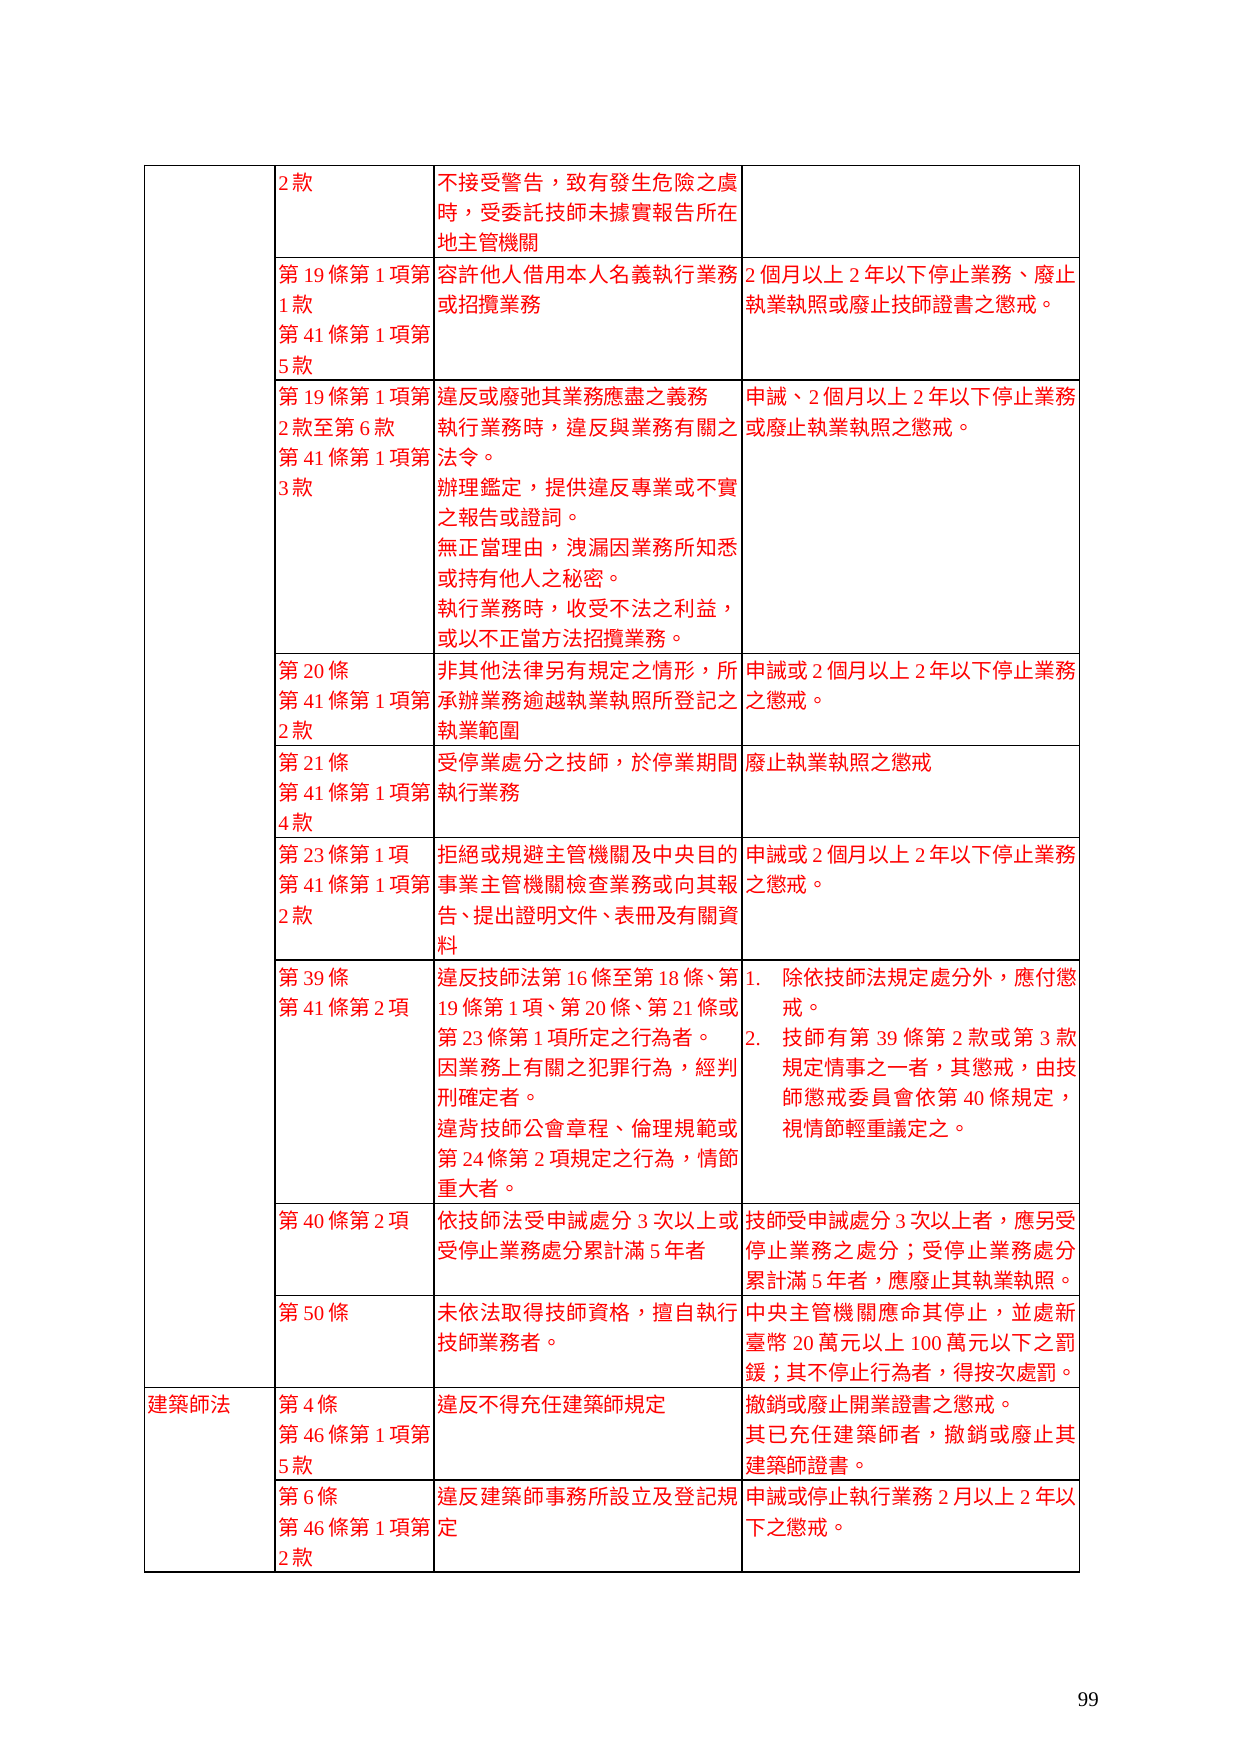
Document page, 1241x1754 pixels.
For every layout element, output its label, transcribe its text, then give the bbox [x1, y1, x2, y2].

table_cell 拒絕或規避主管機關及中央目的事業主管機關檢查業務或向其報告、提出證明文件、表冊及有關資料 [435, 838, 741, 959]
table_cell 違反不得充任建築師規定 [435, 1388, 741, 1479]
table_cell 不接受警告，致有發生危險之虞時，受委託技師未據實報告所在地主管機關 [435, 166, 741, 257]
table_cell 申誡、2個月以上2年以下停止業務或廢止執業執照之懲戒。 [743, 381, 1079, 652]
table_cell [743, 166, 1079, 257]
table_cell 第6條 第46條第1項第2款 [276, 1481, 433, 1571]
table_cell 第4條 第46條第1項第5款 [276, 1388, 433, 1479]
table_cell 第19條第1項第1款 第41條第1項第5款 [276, 258, 433, 379]
table_cell 建築師法 [145, 1388, 274, 1571]
table_cell 違反技師法第16條至第18條、第19條第1項、第20條、第21條或第23條第1項所定之行為者。 因業務上有關之犯罪行為，經判刑確定者。 違背技師公會章程、倫理規範或第24條第2項規定之行為，情節重大者。 [435, 961, 741, 1202]
table_cell 廢止執業執照之懲戒 [743, 746, 1079, 837]
table_cell 受停業處分之技師，於停業期間執行業務 [435, 746, 741, 837]
table_cell 容許他人借用本人名義執行業務或招攬業務 [435, 258, 741, 379]
table_cell 第50條 [276, 1296, 433, 1387]
table_cell 技師受申誡處分3次以上者，應另受停止業務之處分；受停止業務處分累計滿5年者，應廢止其執業執照。 [743, 1204, 1079, 1295]
table_cell 申誡或2個月以上2年以下停止業務之懲戒。 [743, 654, 1079, 745]
table_cell 第19條第1項第2款至第6款 第41條第1項第3款 [276, 381, 433, 652]
table_cell 申誡或停止執行業務2月以上2年以下之懲戒。 [743, 1481, 1079, 1571]
table_cell 申誡或2個月以上2年以下停止業務之懲戒。 [743, 838, 1079, 959]
table_cell 違反或廢弛其業務應盡之義務 執行業務時，違反與業務有關之法令。 辦理鑑定，提供違反專業或不實之報告或證詞。 無正當理由，洩漏因業務所知悉或持有他人之秘密。 執行業務時，收受不法之利益，或以不正當方法招攬業務。 [435, 381, 741, 652]
table_cell 第21條 第41條第1項第4款 [276, 746, 433, 837]
table_cell 2款 [276, 166, 433, 257]
table_cell [145, 166, 274, 1387]
table_cell 非其他法律另有規定之情形，所承辦業務逾越執業執照所登記之執業範圍 [435, 654, 741, 745]
table_cell 第39條 第41條第2項 [276, 961, 433, 1202]
table_cell 第23條第1項 第41條第1項第2款 [276, 838, 433, 959]
table_cell 2個月以上2年以下停止業務、廢止執業執照或廢止技師證書之懲戒。 [743, 258, 1079, 379]
table_cell 除依技師法規定處分外，應付懲戒。 技師有第39條第2款或第3款規定情事之一者，其懲戒，由技師懲戒委員會依第40條規定，視情節輕重議定之。 [743, 961, 1079, 1202]
table_cell 違反建築師事務所設立及登記規定 [435, 1481, 741, 1571]
table_cell 中央主管機關應命其停止，並處新臺幣20萬元以上100萬元以下之罰鍰；其不停止行為者，得按次處罰。 [743, 1296, 1079, 1387]
table_cell 依技師法受申誡處分3次以上或受停止業務處分累計滿5年者 [435, 1204, 741, 1295]
table_cell 未依法取得技師資格，擅自執行技師業務者。 [435, 1296, 741, 1387]
table_cell 第20條 第41條第1項第2款 [276, 654, 433, 745]
table_cell 第40條第2項 [276, 1204, 433, 1295]
table_cell 撤銷或廢止開業證書之懲戒。 其已充任建築師者，撤銷或廢止其建築師證書。 [743, 1388, 1079, 1479]
